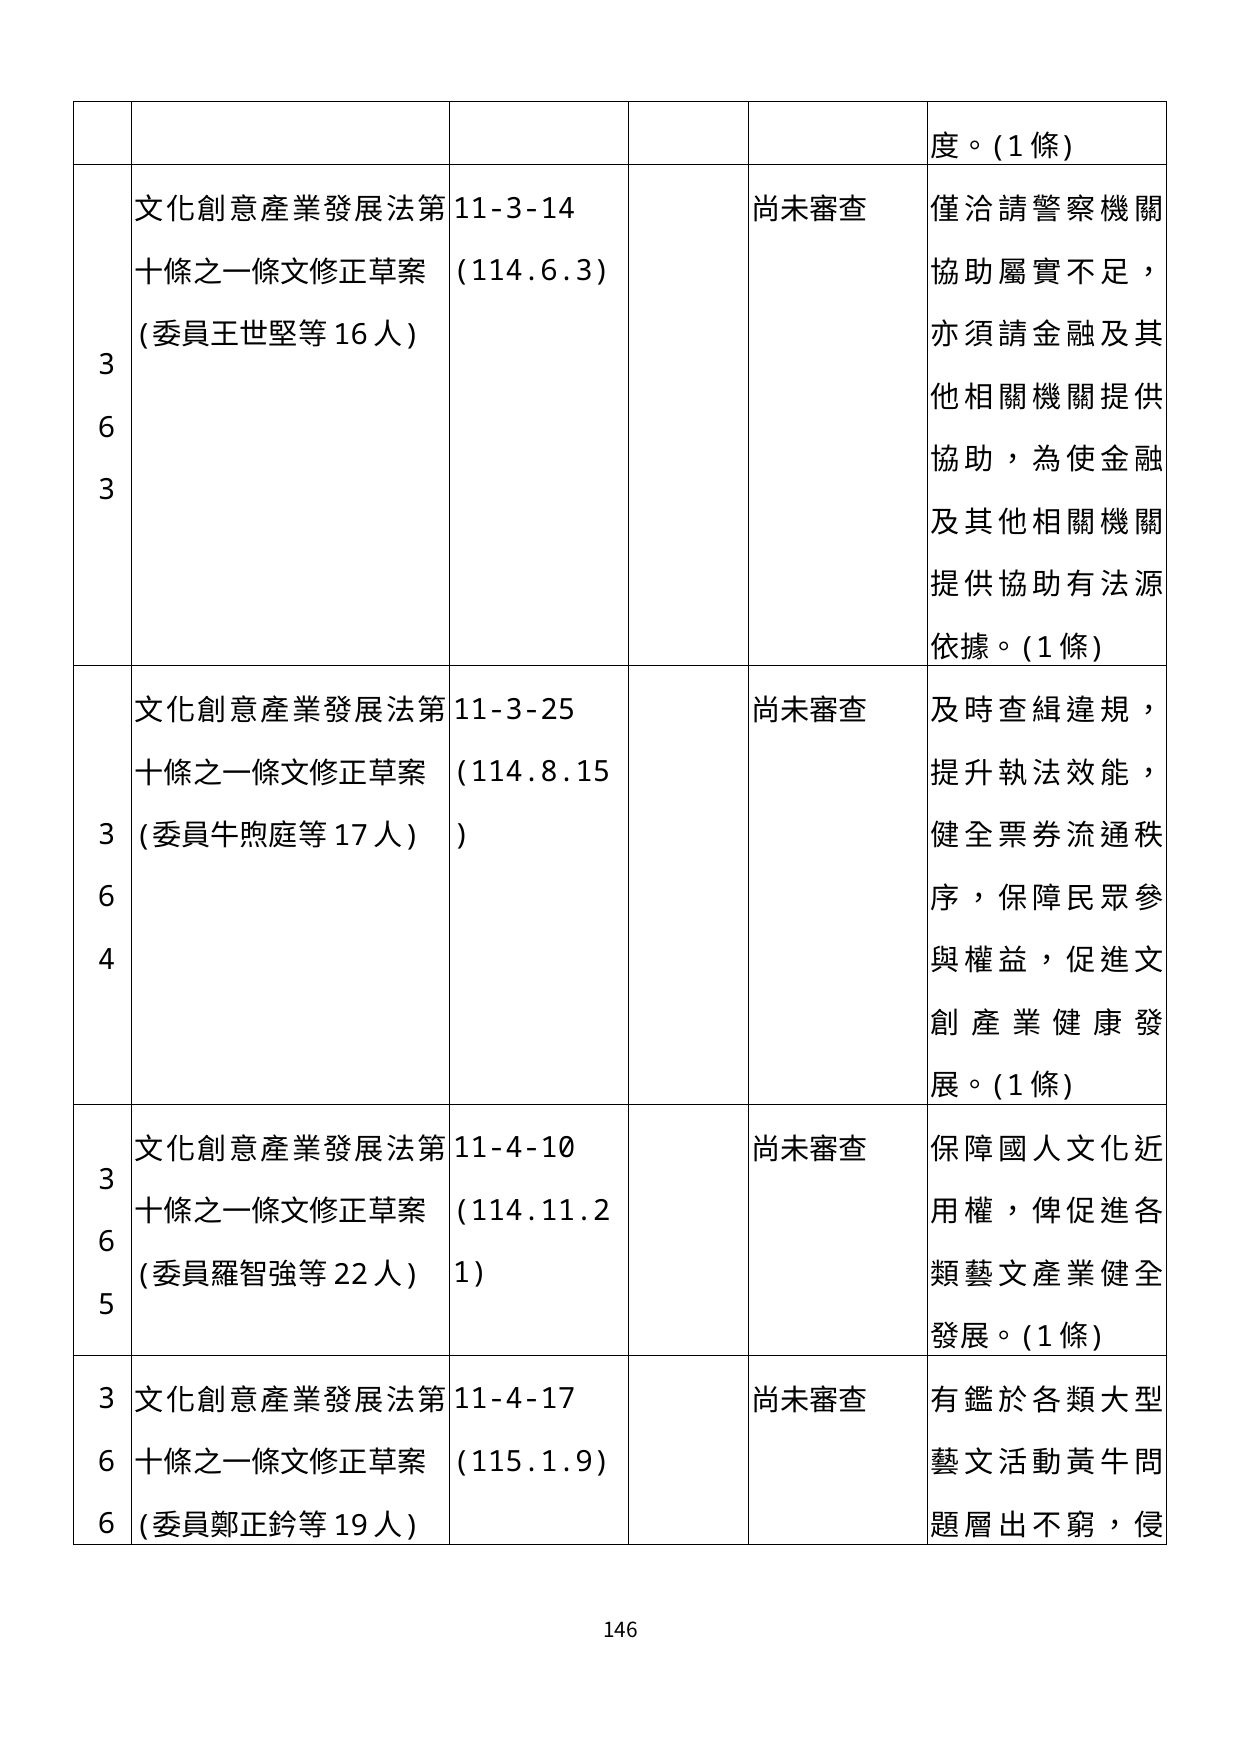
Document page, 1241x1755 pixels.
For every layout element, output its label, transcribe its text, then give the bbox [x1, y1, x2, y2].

table_cell [74, 165, 131, 665]
table_cell 有鑑於各類大型藝文活動黃牛問題層出不窮，侵 [928, 1356, 1166, 1543]
table_cell 11-4-10 (114.11.21) [450, 1105, 628, 1355]
table_cell [74, 666, 131, 1104]
table_cell [74, 1105, 131, 1355]
table_cell [629, 165, 748, 665]
table_cell 文化創意產業發展法第十條之一條文修正草案 (委員王世堅等16人) [132, 165, 449, 665]
table_cell [629, 1105, 748, 1355]
table_cell [629, 102, 748, 164]
table_cell 文化創意產業發展法第十條之一條文修正草案 (委員牛煦庭等17人) [132, 666, 449, 1104]
table_cell 11-3-25 (114.8.15) [450, 666, 628, 1104]
table_cell 11-3-14 (114.6.3) [450, 165, 628, 665]
table_cell 尚未審查 [749, 1356, 927, 1543]
table_cell [450, 102, 628, 164]
table_cell [749, 102, 927, 164]
table_cell 文化創意產業發展法第十條之一條文修正草案 (委員羅智強等22人) [132, 1105, 449, 1355]
table_cell [629, 666, 748, 1104]
table_cell [132, 102, 449, 164]
table_cell 尚未審查 [749, 165, 927, 665]
table_cell 尚未審查 [749, 1105, 927, 1355]
table_cell [74, 102, 131, 164]
table_cell 僅洽請警察機關協助屬實不足，亦須請金融及其他相關機關提供協助，為使金融及其他相關機關提供協助有法源依據。(1條) [928, 165, 1166, 665]
table_cell 尚未審查 [749, 666, 927, 1104]
table_cell 度。(1條) [928, 102, 1166, 164]
table_cell 及時查緝違規，提升執法效能，健全票券流通秩序，保障民眾參與權益，促進文創產業健康發展。(1條) [928, 666, 1166, 1104]
table_cell 文化創意產業發展法第十條之一條文修正草案 (委員鄭正鈐等19人) [132, 1356, 449, 1543]
table_cell 保障國人文化近用權，俾促進各類藝文產業健全發展。(1條) [928, 1105, 1166, 1355]
table_cell 11-4-17 (115.1.9) [450, 1356, 628, 1543]
table_cell [74, 1356, 131, 1543]
table_cell [629, 1356, 748, 1543]
